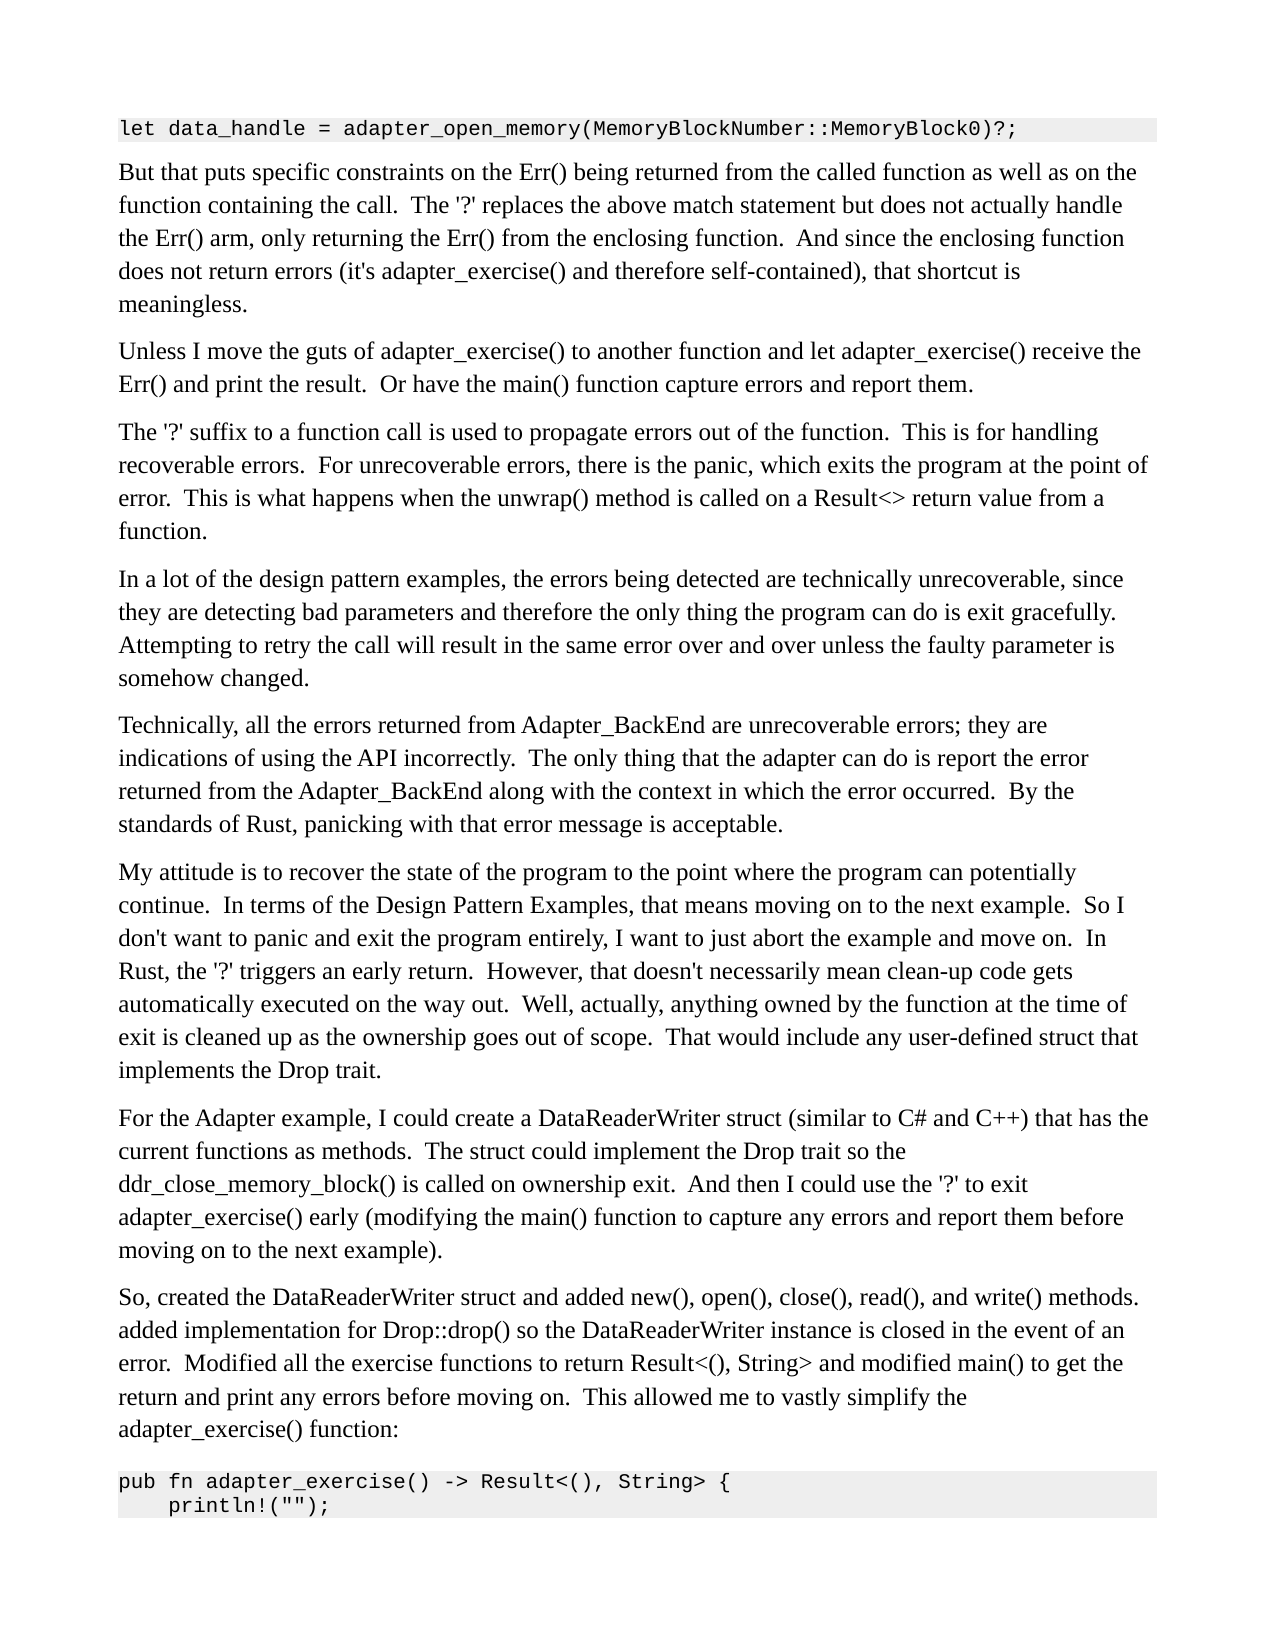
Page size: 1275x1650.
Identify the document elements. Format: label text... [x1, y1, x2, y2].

text In a lot of the design pattern examples, the errors being detected are technically unrecoverable, since they are detecting bad parameters and therefore the only thing the program can do is exit gracefully. Attempting to retry the call will result in the same error over and over unless the faulty parameter is somehow changed. [118, 564, 1157, 692]
text println!(""); [118, 1495, 1157, 1518]
text let data_handle = adapter_open_memory(MemoryBlockNumber::MemoryBlock0)?; [118, 118, 1157, 142]
text Technically, all the errors returned from Adapter_BackEnd are unrecoverable errors; they are indications of using the API incorrectly. The only thing that the adapter can do is report the error returned from the Adapter_BackEnd along with the context in which the error occurred. By the standards of Rust, panicking with that error message is acceptable. [118, 710, 1157, 838]
text So, created the DataReaderWriter struct and added new(), open(), close(), read(), and write() methods. added implementation for Drop::drop() so the DataReaderWriter instance is closed in the event of an error. Modified all the exercise functions to return Result<(), String> and modified main() to get the return and print any errors before moving on. This allowed me to vastly simplify the adapter_exercise() function: [118, 1282, 1157, 1443]
text But that puts specific constraints on the Err() being returned from the called function as well as on the function containing the call. The '?' replaces the above match statement but does not actually handle the Err() arm, only returning the Err() from the enclosing function. And since the enclosing function does not return errors (it's adapter_exercise() and therefore self-contained), that shortcut is meaningless. [118, 157, 1157, 318]
text pub fn adapter_exercise() -> Result<(), String> { [118, 1471, 1157, 1495]
text Unless I move the guts of adapter_exercise() to another function and let adapter_exercise() receive the Err() and print the result. Or have the main() function capture errors and report them. [118, 336, 1157, 398]
text For the Adapter example, I could create a DataReaderWriter struct (similar to C# and C++) that has the current functions as methods. The struct could implement the Drop trait so the ddr_close_memory_block() is called on ownership exit. And then I could use the '?' to exit adapter_exercise() early (modifying the main() function to capture any errors and report them before moving on to the next example). [118, 1103, 1157, 1264]
text The '?' suffix to a function call is used to propagate errors out of the function. This is for handling recoverable errors. For unrecoverable errors, there is the panic, which exits the program at the point of error. This is what happens when the unwrap() method is called on a Result<> return value from a function. [118, 417, 1157, 545]
text My attitude is to recover the state of the program to the point where the program can potentially continue. In terms of the Design Pattern Examples, that means moving on to the next example. So I don't want to panic and exit the program entirely, I want to just abort the example and move on. In Rust, the '?' triggers an early return. However, that doesn't necessarily mean clean-up code gets automatically executed on the way out. Well, actually, anything owned by the function at the time of exit is cleaned up as the ownership goes out of scope. That would include any user-defined struct that implements the Drop trait. [118, 857, 1157, 1084]
